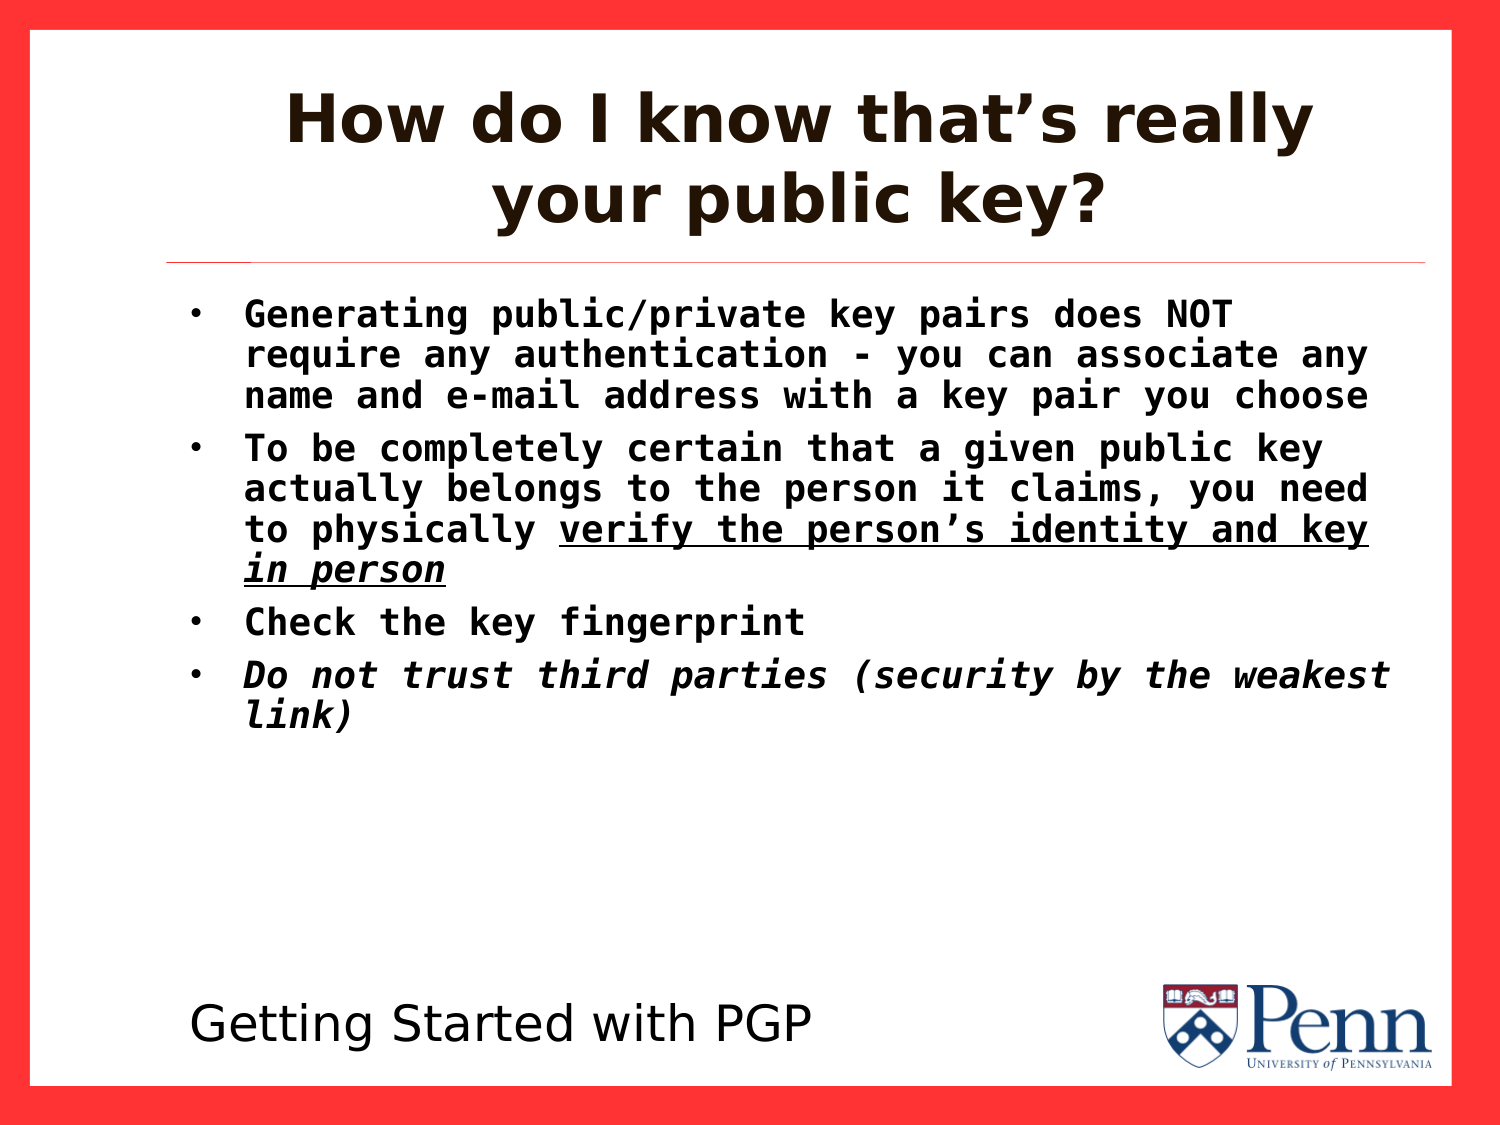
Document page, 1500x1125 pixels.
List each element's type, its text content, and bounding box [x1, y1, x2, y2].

picture [1162, 982, 1432, 1071]
list Generating public/private key pairs does NOT require any authentication - you can associate any name and e-mail address with a key pair you choose To be completely certain that a given public key actually belongs to the person it claims, you need to physically verify the person’s identity and key in person Check the key fingerprint Do not trust third parties (security by the weakest link) [174, 287, 1425, 963]
title How do I know that’s really your public key? [174, 62, 1425, 250]
